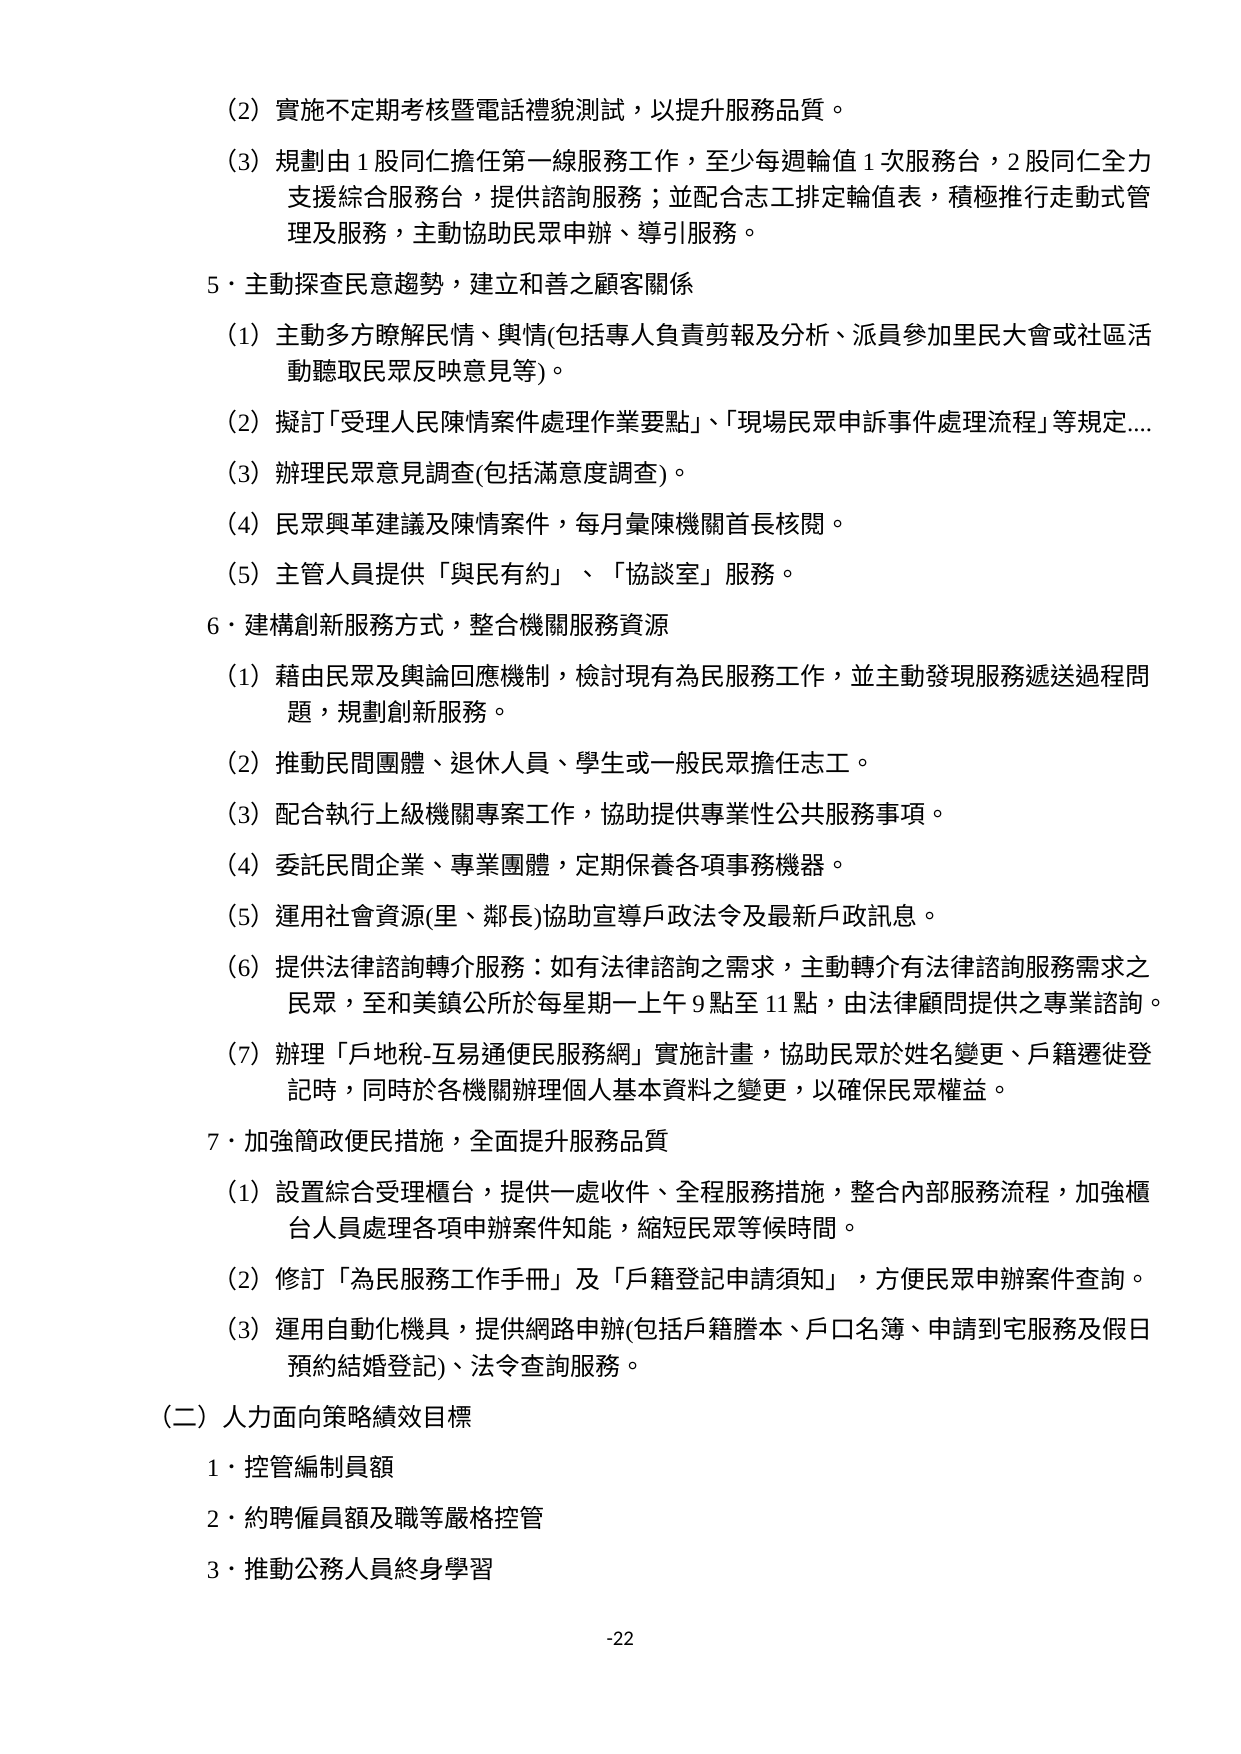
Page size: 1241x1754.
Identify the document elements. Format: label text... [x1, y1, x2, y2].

list 藉由民眾及輿論回應機制，檢討現有為民服務工作，並主動發現服務遞送過程問題，規劃創新服務。 [213, 657, 1152, 729]
text （二）人力面向策略績效目標 [148, 1397, 1152, 1433]
list 主動探查民意趨勢，建立和善之顧客關係 [207, 264, 1152, 301]
list 提供法律諮詢轉介服務：如有法律諮詢之需求，主動轉介有法律諮詢服務需求之民眾，至和美鎮公所於每星期一上午9點至11點，由法律顧問提供之專業諮詢。 [213, 947, 1152, 1019]
list 主管人員提供「與民有約」、「協談室」服務。 [213, 555, 1152, 591]
list 設置綜合受理櫃台，提供一處收件、全程服務措施，整合內部服務流程，加強櫃台人員處理各項申辦案件知能，縮短民眾等候時間。 [213, 1172, 1152, 1244]
list 推動公務人員終身學習 [207, 1549, 1152, 1586]
list 運用社會資源(里、鄰長)協助宣導戶政法令及最新戶政訊息。 [213, 896, 1152, 932]
list 規劃由1股同仁擔任第一線服務工作，至少每週輪值1次服務台，2股同仁全力支援綜合服務台，提供諮詢服務；並配合志工排定輪值表，積極推行走動式管理及服務，主動協助民眾申辦、導引服務。 [213, 141, 1152, 250]
list 擬訂「受理人民陳情案件處理作業要點」、「現場民眾申訴事件處理流程」等規定....。 [213, 402, 1152, 439]
list 加強簡政便民措施，全面提升服務品質 [207, 1121, 1152, 1157]
list 民眾興革建議及陳情案件，每月彙陳機關首長核閱。 [213, 504, 1152, 540]
list 控管編制員額 [207, 1448, 1152, 1484]
list 實施不定期考核暨電話禮貌測試，以提升服務品質。 [213, 90, 1152, 127]
list 委託民間企業、專業團體，定期保養各項事務機器。 [213, 845, 1152, 882]
list 運用自動化機具，提供網路申辦(包括戶籍謄本、戶口名簿、申請到宅服務及假日預約結婚登記)、法令查詢服務。 [213, 1310, 1152, 1382]
list 修訂「為民服務工作手冊」及「戶籍登記申請須知」，方便民眾申辦案件查詢。 [213, 1259, 1152, 1295]
list 主動多方瞭解民情、輿情(包括專人負責剪報及分析、派員參加里民大會或社區活動聽取民眾反映意見等)。 [213, 315, 1152, 388]
list 約聘僱員額及職等嚴格控管 [207, 1499, 1152, 1535]
list 建構創新服務方式，整合機關服務資源 [207, 606, 1152, 642]
list 配合執行上級機關專案工作，協助提供專業性公共服務事項。 [213, 794, 1152, 831]
list 辦理「戶地稅-互易通便民服務網」實施計畫，協助民眾於姓名變更、戶籍遷徙登記時，同時於各機關辦理個人基本資料之變更，以確保民眾權益。 [213, 1034, 1152, 1107]
list 辦理民眾意見調查(包括滿意度調查)。 [213, 453, 1152, 489]
list 推動民間團體、退休人員、學生或一般民眾擔任志工。 [213, 744, 1152, 780]
